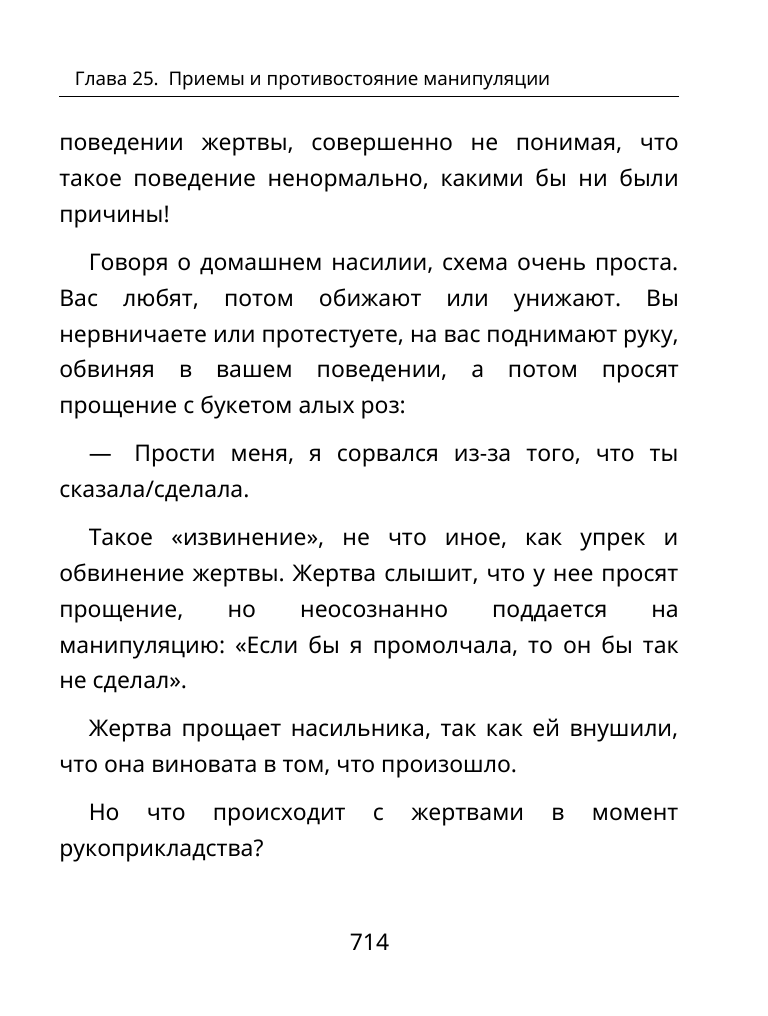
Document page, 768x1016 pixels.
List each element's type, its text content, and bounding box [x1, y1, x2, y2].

text Жертва прощает насильника, так как ей внушили, что она виновата в том, что произошло. [59, 712, 679, 779]
text поведении жертвы, совершенно не понимая, что такое поведение ненормально, какими бы ни были причины! [59, 126, 679, 229]
text Говоря о домашнем насилии, схема очень проста. Вас любят, потом обижают или унижают. Вы нервничаете или протестуете, на вас поднимают руку, обвиняя в вашем поведении, а потом просят прощение с букетом алых роз: [59, 246, 679, 421]
text Такое «извинение», не что иное, как упрек и обвинение жертвы. Жертва слышит, что у нее просят прощение, но неосознанно поддается на манипуляцию: «Если бы я промолчала, то он бы так не сделал». [59, 521, 679, 696]
text Но что происходит с жертвами в момент рукоприкладства? [59, 796, 679, 863]
list Прости меня, я сорвался из-за того, что ты сказала/сделала. [59, 437, 679, 504]
